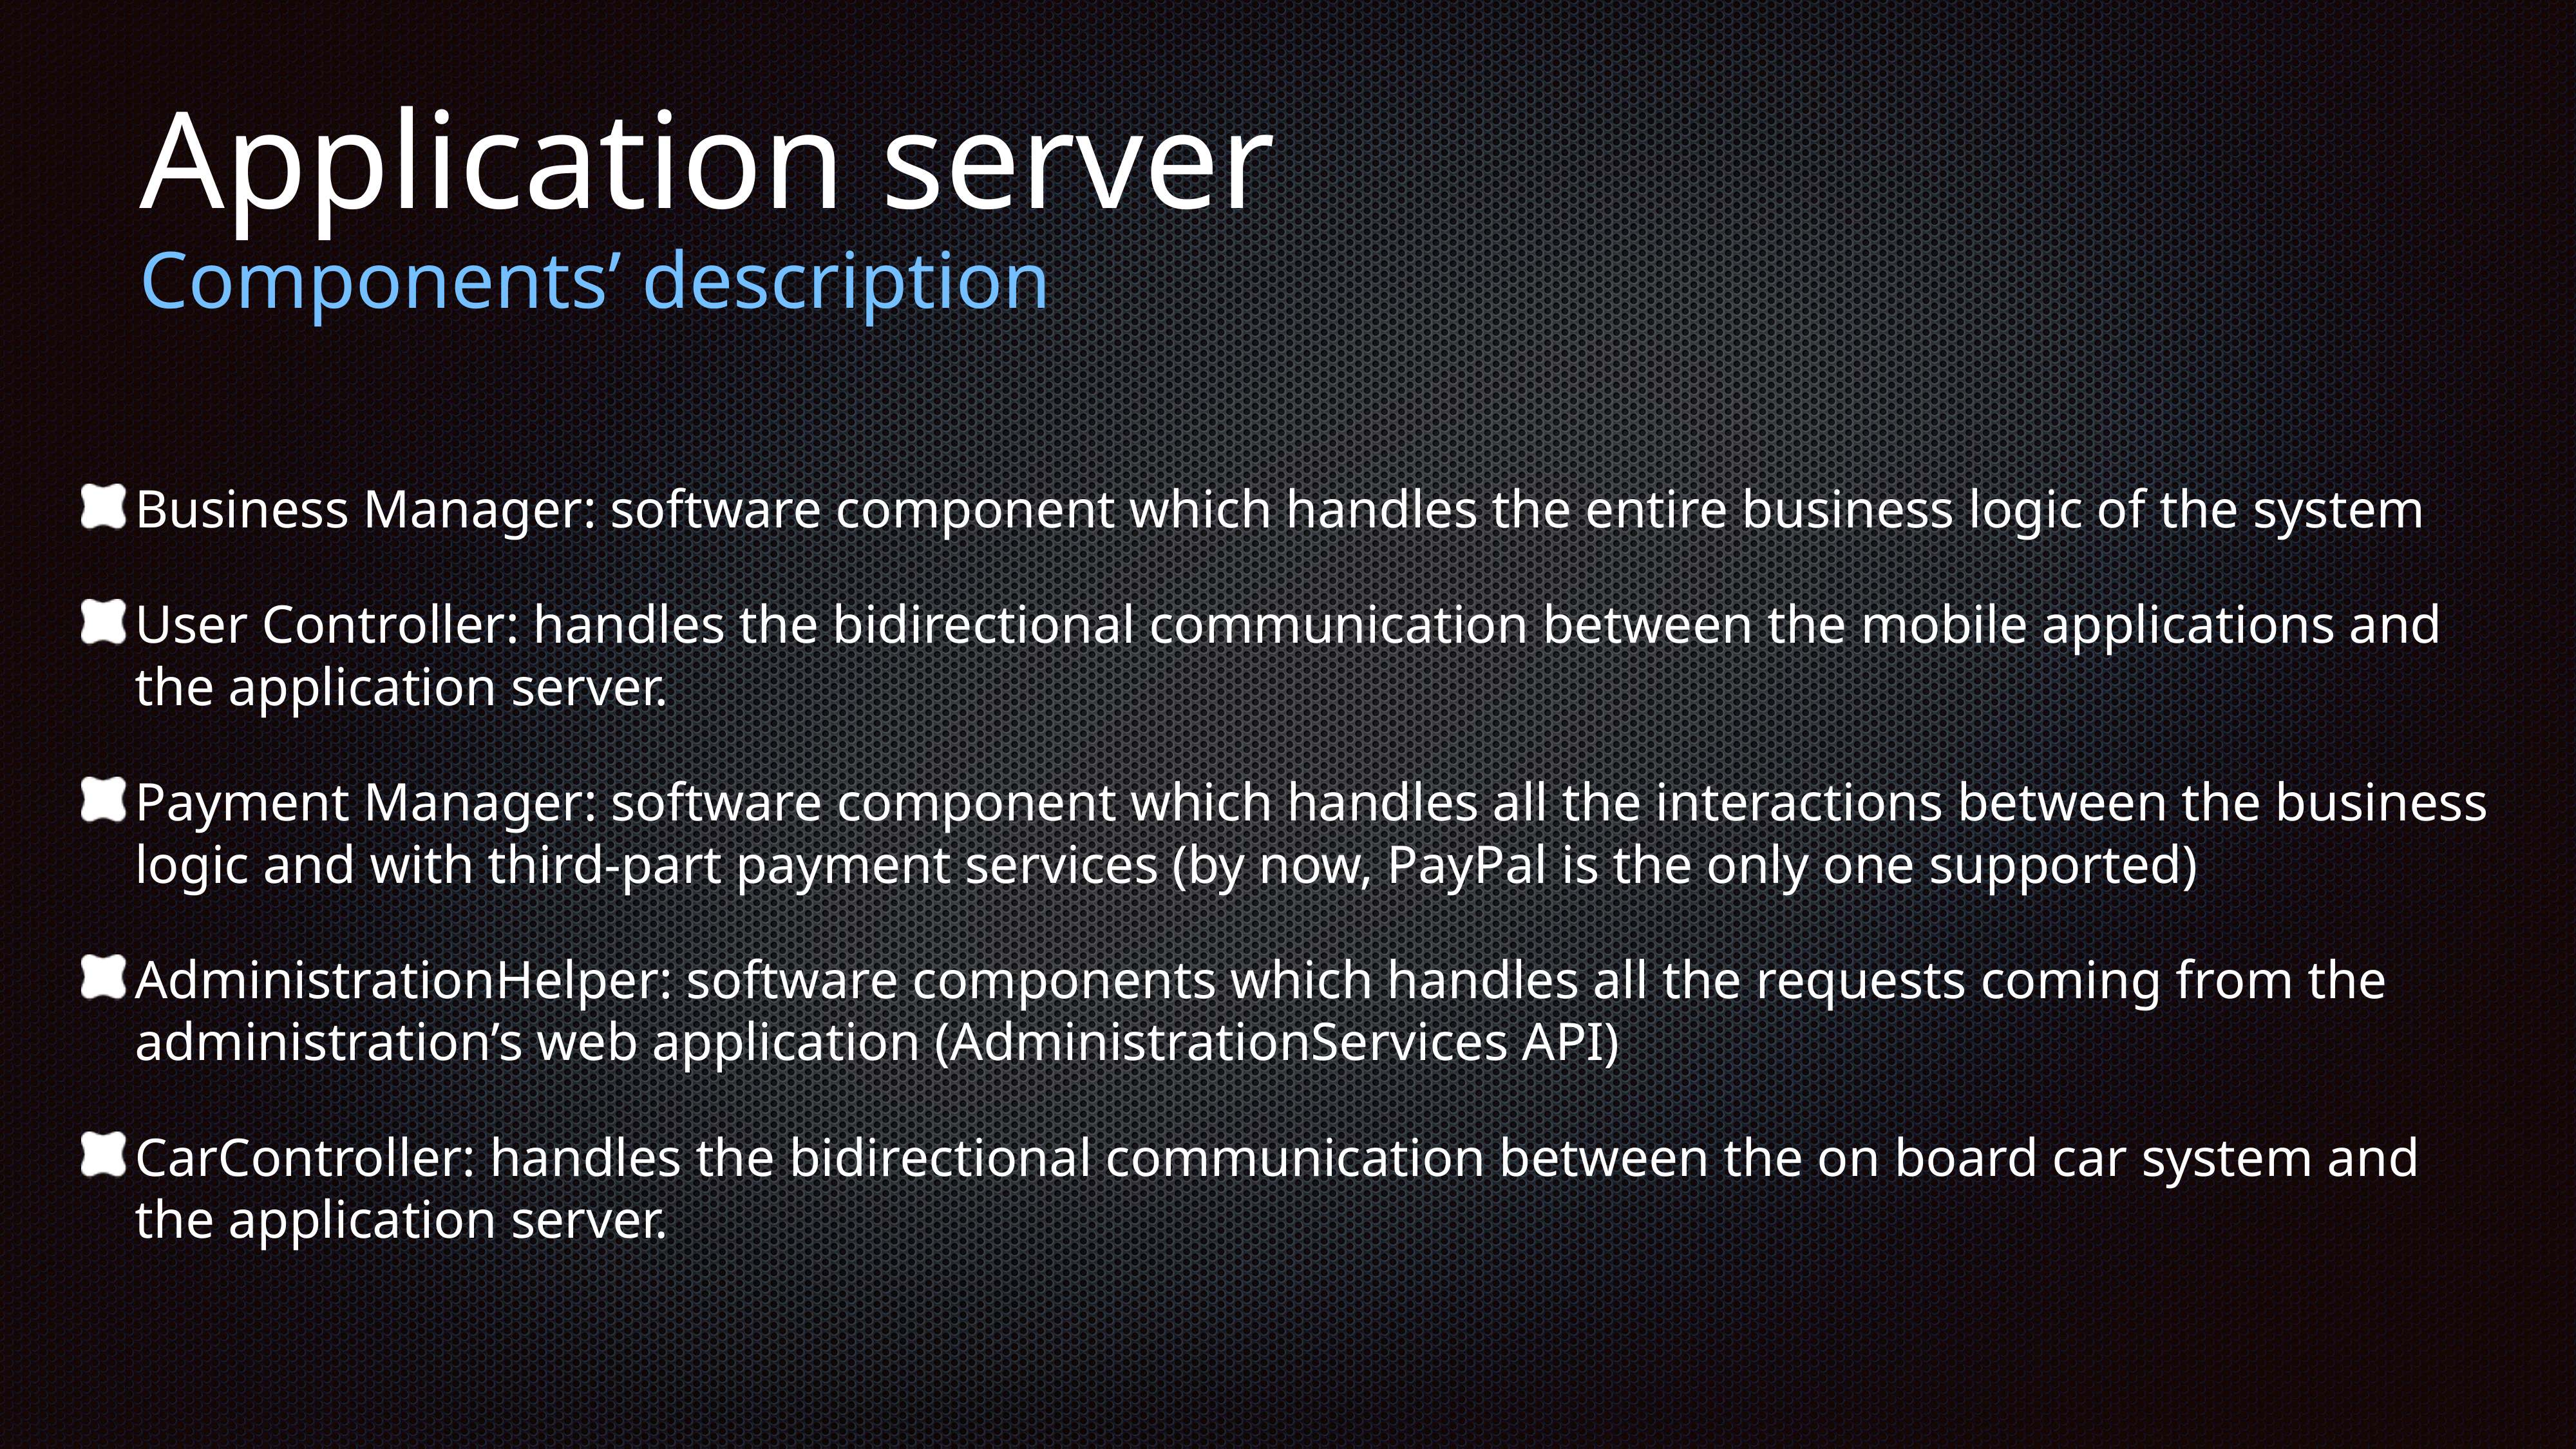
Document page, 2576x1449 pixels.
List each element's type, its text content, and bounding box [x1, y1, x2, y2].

list Components’ description [134, 225, 1929, 426]
text_box Business Manager: software component which handles the entire business logic of the system User Controller: handles the bidirectional communication between the mobile applications and the application server. Payment Manager: software component which handles all the interactions between the business logic and with third-part payment services (by now, PayPal is the only one supported) AdministrationHelper: software components which handles all the requests coming from the administration’s web application (AdministrationServices API) CarController: handles the bidirectional communication between the on board car system and the application server. [76, 426, 2500, 1299]
picture [0, 0, 2576, 1449]
title Application server [134, 37, 1414, 225]
